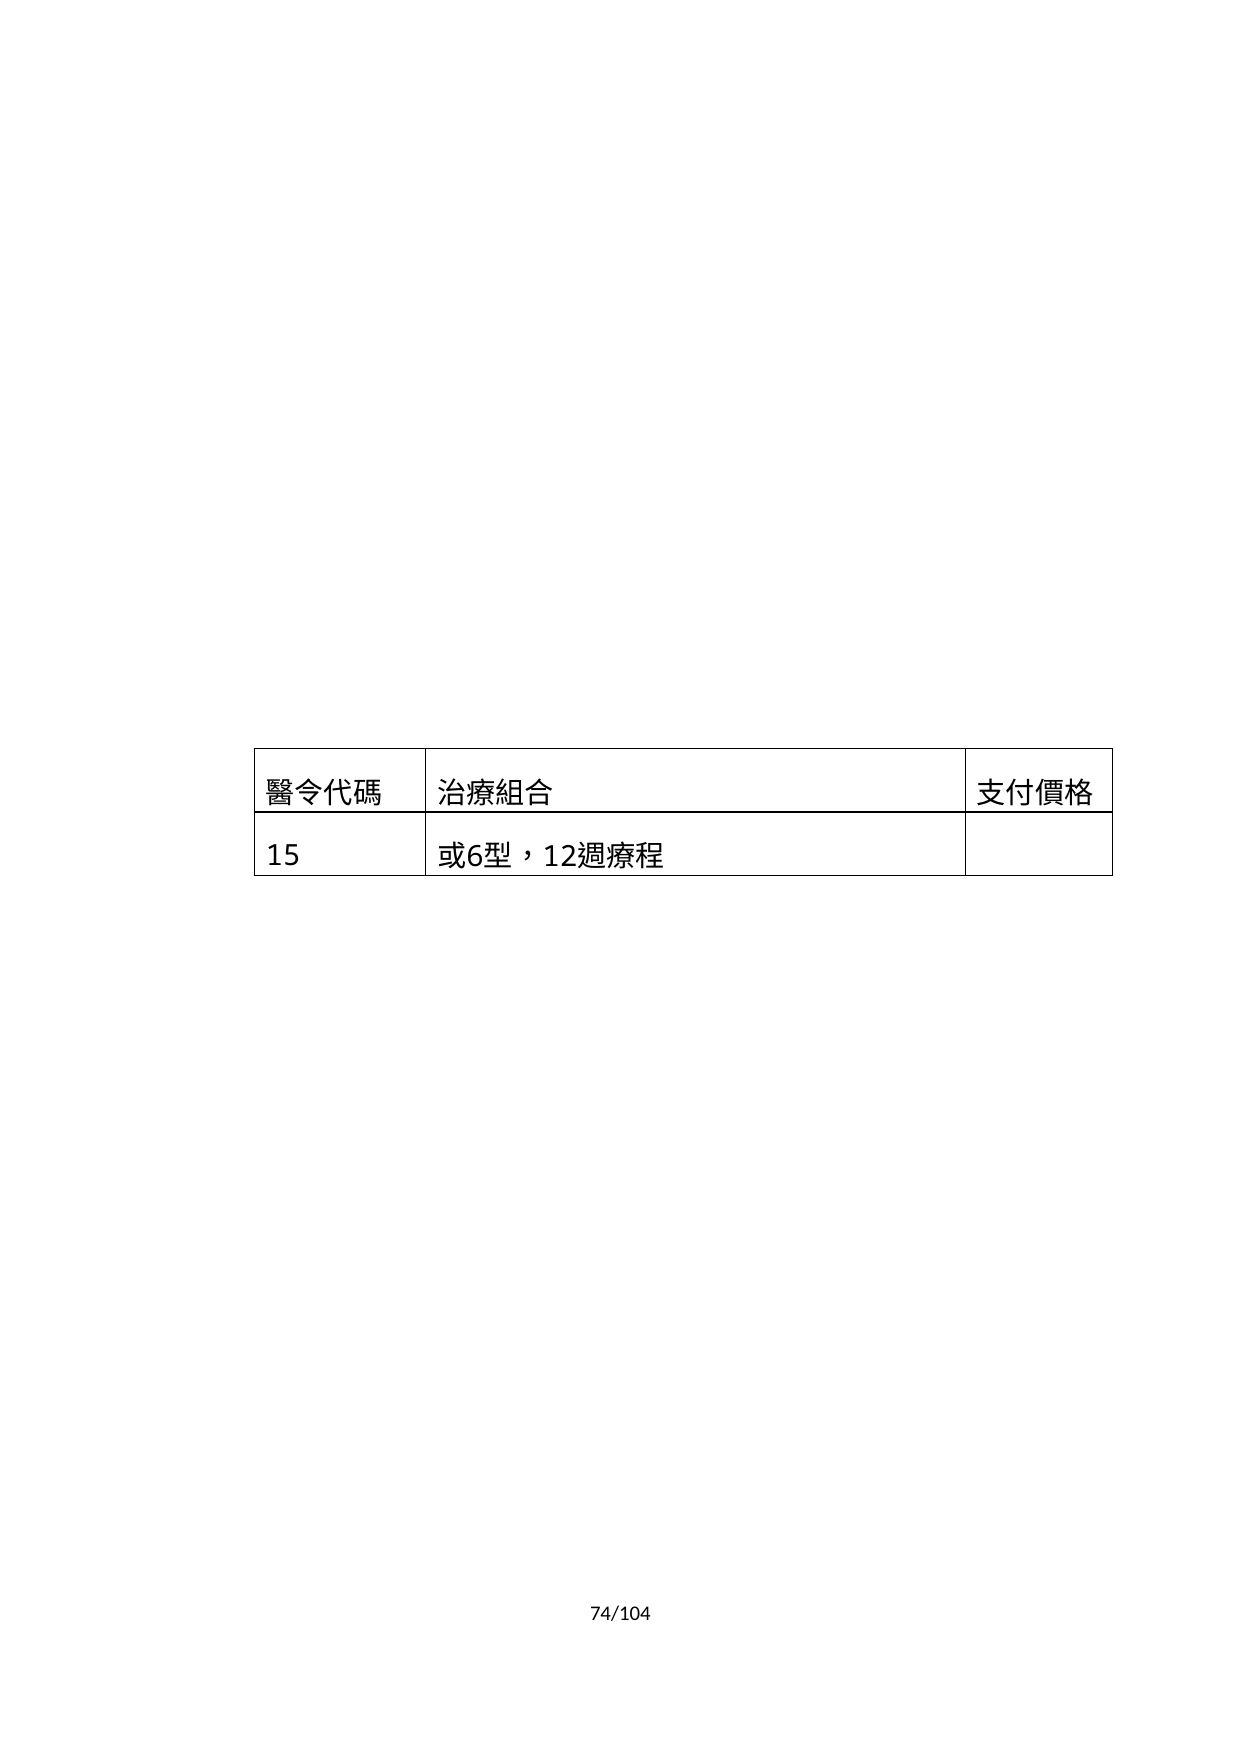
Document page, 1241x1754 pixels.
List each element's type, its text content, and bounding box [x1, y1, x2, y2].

table_header 醫令代碼 [255, 749, 425, 811]
table_header 治療組合 [426, 749, 965, 811]
table_cell 15 [255, 813, 425, 875]
table_cell [966, 813, 1112, 875]
table_cell 或6型，12週療程 [426, 813, 965, 875]
table_header 支付價格 [966, 749, 1112, 811]
